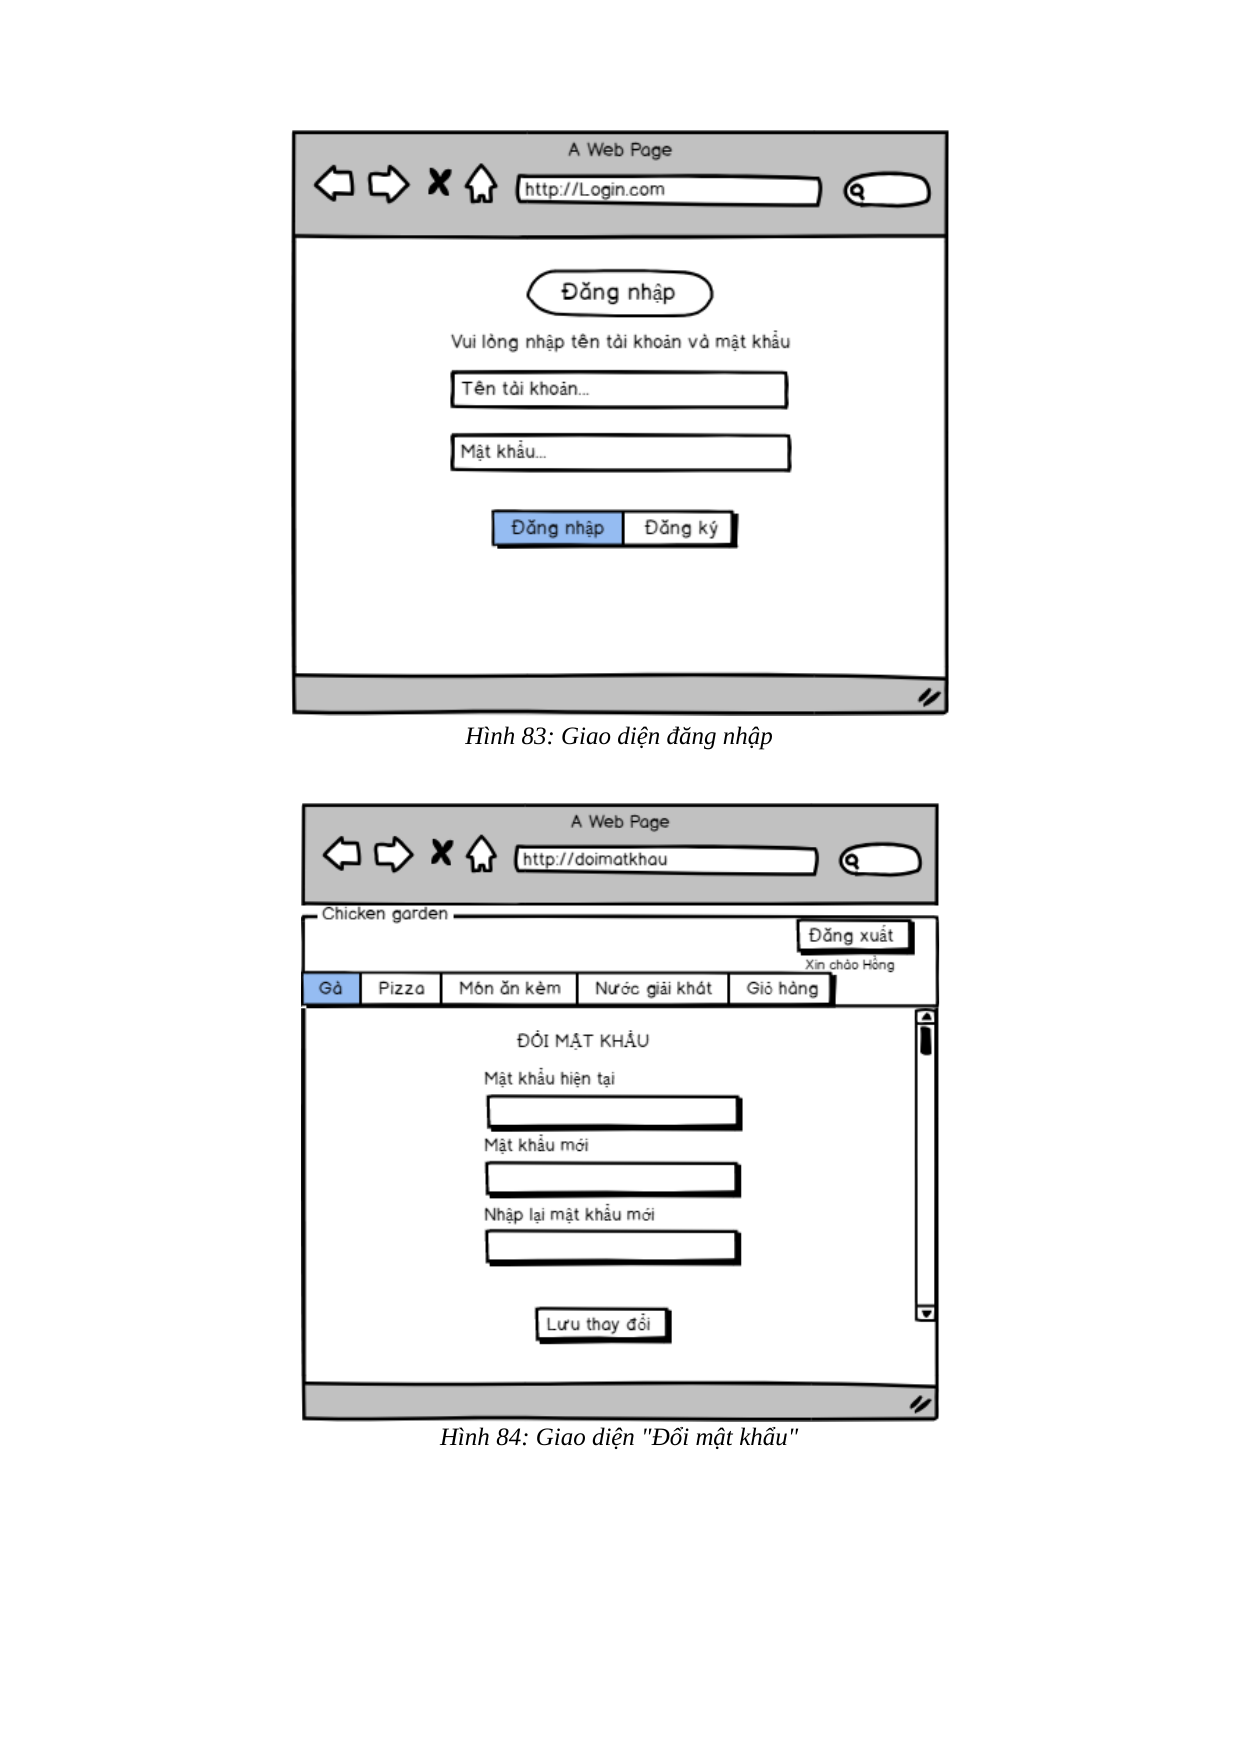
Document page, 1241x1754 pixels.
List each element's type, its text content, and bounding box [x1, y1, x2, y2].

picture [301, 803, 940, 1422]
text Hình 83: Giao diện đăng nhập [291, 716, 949, 749]
text Hình 84: Giao diện "Đổi mật khẩu" [301, 1422, 939, 1451]
picture [291, 130, 949, 716]
